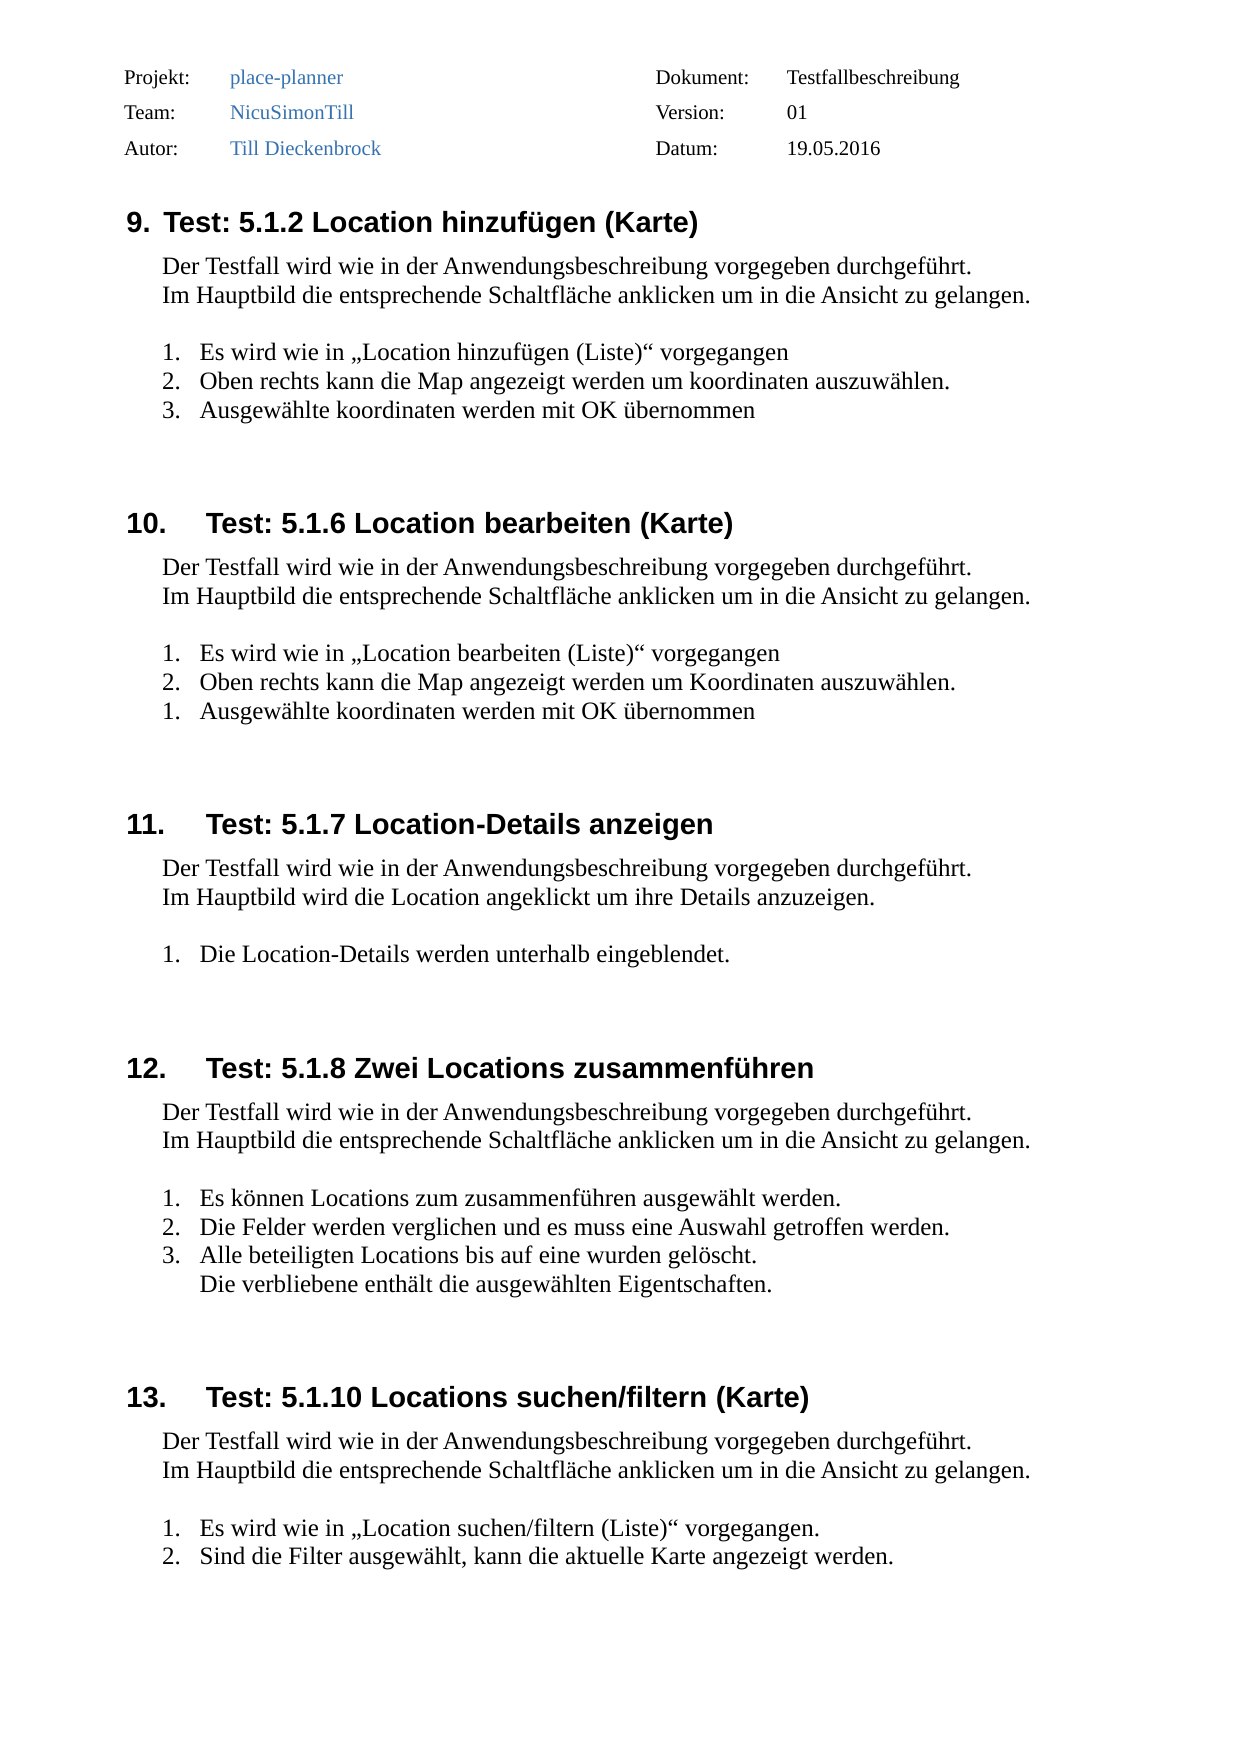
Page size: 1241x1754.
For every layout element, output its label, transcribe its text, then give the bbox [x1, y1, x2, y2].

subtitle Test: 5.1.7 Location-Details anzeigen [118, 807, 1181, 841]
text Im Hauptbild die entsprechende Schaltfläche anklicken um in die Ansicht zu gelangen. [162, 280, 1181, 308]
text Der Testfall wird wie in der Anwendungsbeschreibung vorgegeben durchgeführt. [162, 251, 1181, 280]
text Im Hauptbild die entsprechende Schaltfläche anklicken um in die Ansicht zu gelangen. [162, 1125, 1181, 1154]
list Ausgewählte koordinaten werden mit OK übernommen [162, 395, 1181, 423]
list Oben rechts kann die Map angezeigt werden um koordinaten auszuwählen. [162, 366, 1181, 395]
subtitle Test: 5.1.10 Locations suchen/filtern (Karte) [118, 1380, 1181, 1414]
list Alle beteiligten Locations bis auf eine wurden gelöscht. Die verbliebene enthält die ausgewählten Eigentschaften. [162, 1240, 1181, 1298]
list Es wird wie in „Location bearbeiten (Liste)“ vorgegangen [162, 638, 1181, 667]
subtitle Test: 5.1.2 Location hinzufügen (Karte) [118, 205, 1181, 238]
list Oben rechts kann die Map angezeigt werden um Koordinaten auszuwählen. [162, 667, 1181, 696]
text Im Hauptbild die entsprechende Schaltfläche anklicken um in die Ansicht zu gelangen. [162, 1455, 1181, 1484]
list Die Felder werden verglichen und es muss eine Auswahl getroffen werden. [162, 1212, 1181, 1240]
list Ausgewählte koordinaten werden mit OK übernommen [162, 696, 1181, 724]
list Sind die Filter ausgewählt, kann die aktuelle Karte angezeigt werden. [162, 1541, 1181, 1570]
list Die Location-Details werden unterhalb eingeblendet. [162, 939, 1181, 968]
text Der Testfall wird wie in der Anwendungsbeschreibung vorgegeben durchgeführt. [162, 1426, 1181, 1455]
list Es wird wie in „Location suchen/filtern (Liste)“ vorgegangen. [162, 1513, 1181, 1541]
list Es wird wie in „Location hinzufügen (Liste)“ vorgegangen [162, 337, 1181, 366]
subtitle Test: 5.1.8 Zwei Locations zusammenführen [118, 1051, 1181, 1084]
text Der Testfall wird wie in der Anwendungsbeschreibung vorgegeben durchgeführt. [162, 552, 1181, 581]
subtitle Test: 5.1.6 Location bearbeiten (Karte) [118, 506, 1181, 539]
text Der Testfall wird wie in der Anwendungsbeschreibung vorgegeben durchgeführt. [162, 1097, 1181, 1125]
text Der Testfall wird wie in der Anwendungsbeschreibung vorgegeben durchgeführt. [162, 853, 1181, 882]
list Es können Locations zum zusammenführen ausgewählt werden. [162, 1183, 1181, 1212]
text Im Hauptbild wird die Location angeklickt um ihre Details anzuzeigen. [162, 882, 1181, 911]
text Im Hauptbild die entsprechende Schaltfläche anklicken um in die Ansicht zu gelangen. [162, 581, 1181, 609]
